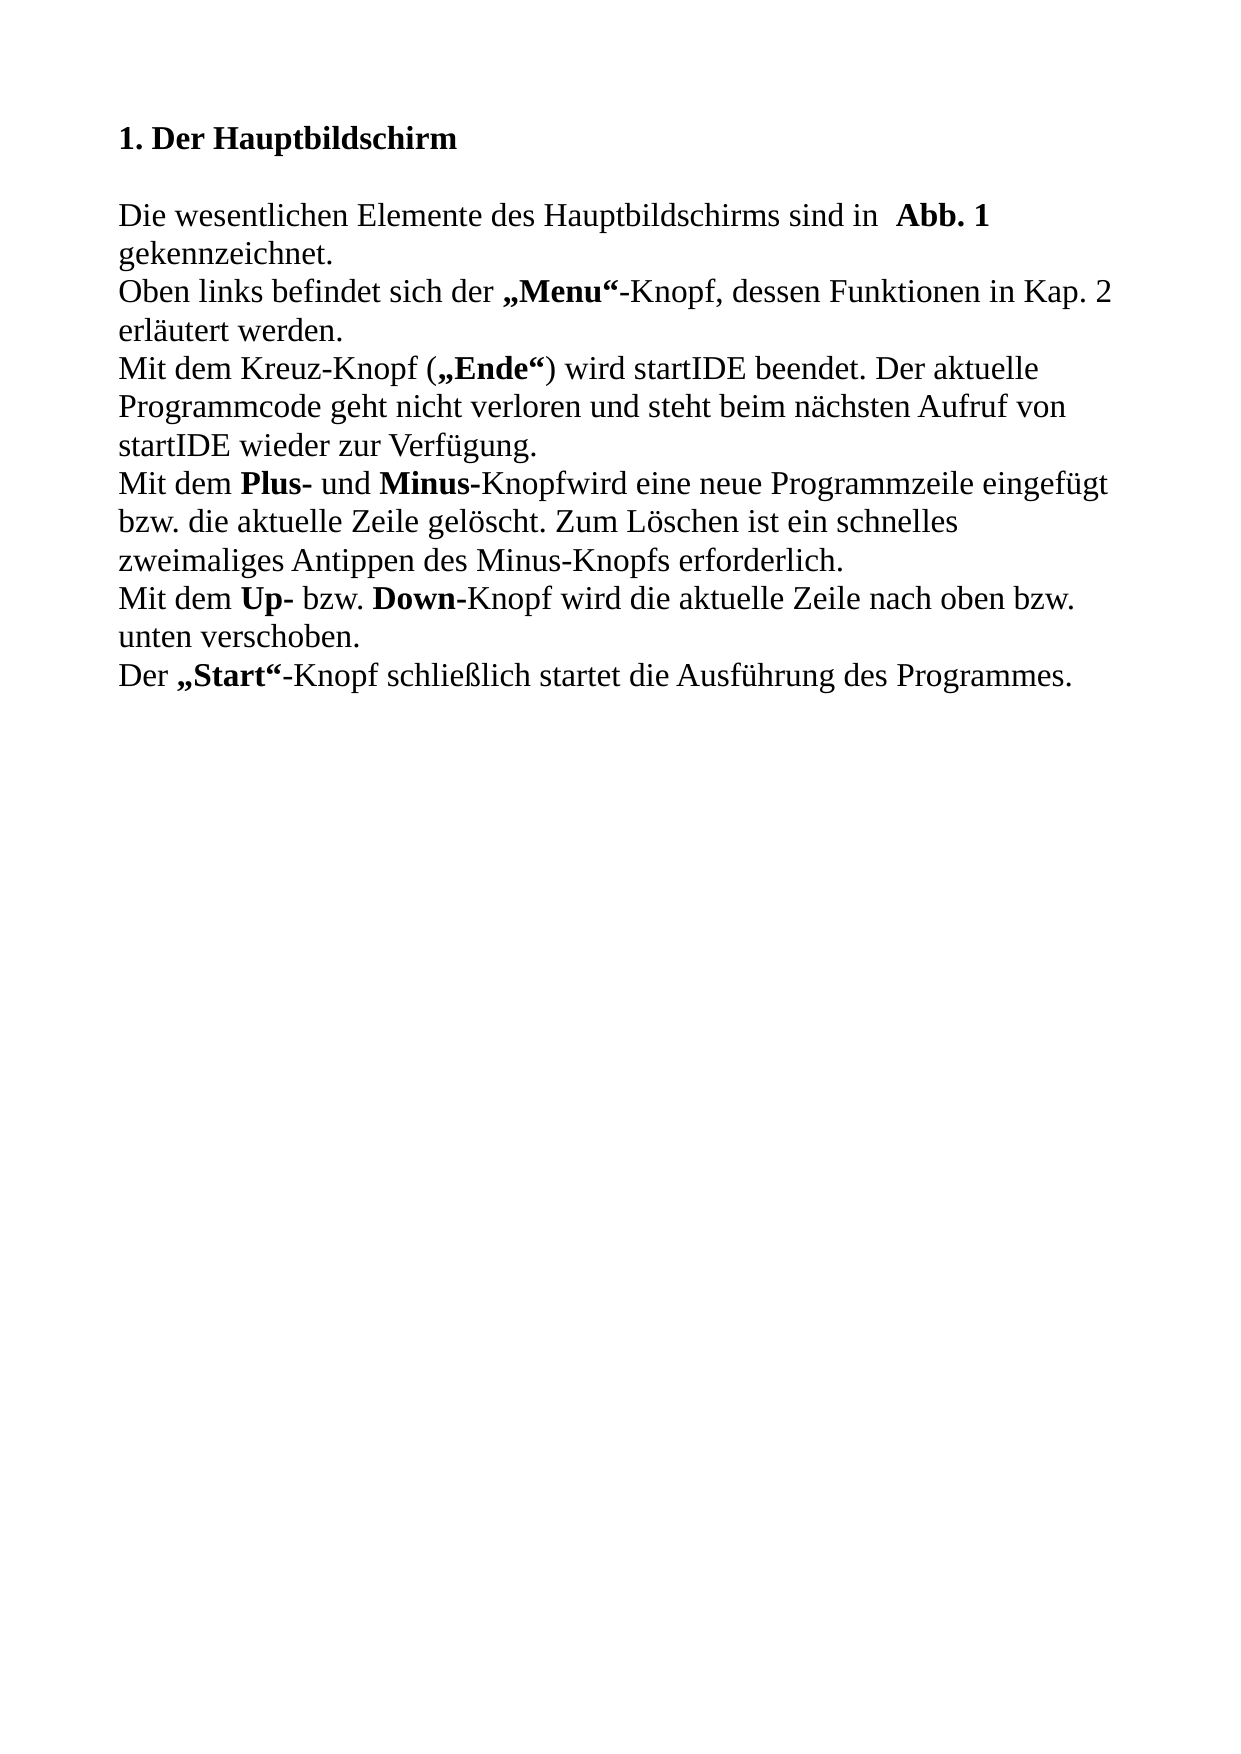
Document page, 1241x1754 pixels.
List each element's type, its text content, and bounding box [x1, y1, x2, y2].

text Oben links befindet sich der „Menu“-Knopf, dessen Funktionen in Kap. 2 erläutert werden. [118, 271, 1122, 348]
text Mit dem Kreuz-Knopf („Ende“) wird startIDE beendet. Der aktuelle Programmcode geht nicht verloren und steht beim nächsten Aufruf von startIDE wieder zur Verfügung. [118, 348, 1122, 463]
text 1. Der Hauptbildschirm [118, 118, 1122, 156]
text Mit dem Up- bzw. Down-Knopf wird die aktuelle Zeile nach oben bzw. unten verschoben. [118, 578, 1122, 655]
text Mit dem Plus- und Minus-Knopfwird eine neue Programmzeile eingefügt bzw. die aktuelle Zeile gelöscht. Zum Löschen ist ein schnelles zweimaliges Antippen des Minus-Knopfs erforderlich. [118, 463, 1122, 578]
text Die wesentlichen Elemente des Hauptbildschirms sind in Abb. 1 gekennzeichnet. [118, 195, 1122, 271]
text Der „Start“-Knopf schließlich startet die Ausführung des Programmes. [118, 655, 1122, 693]
